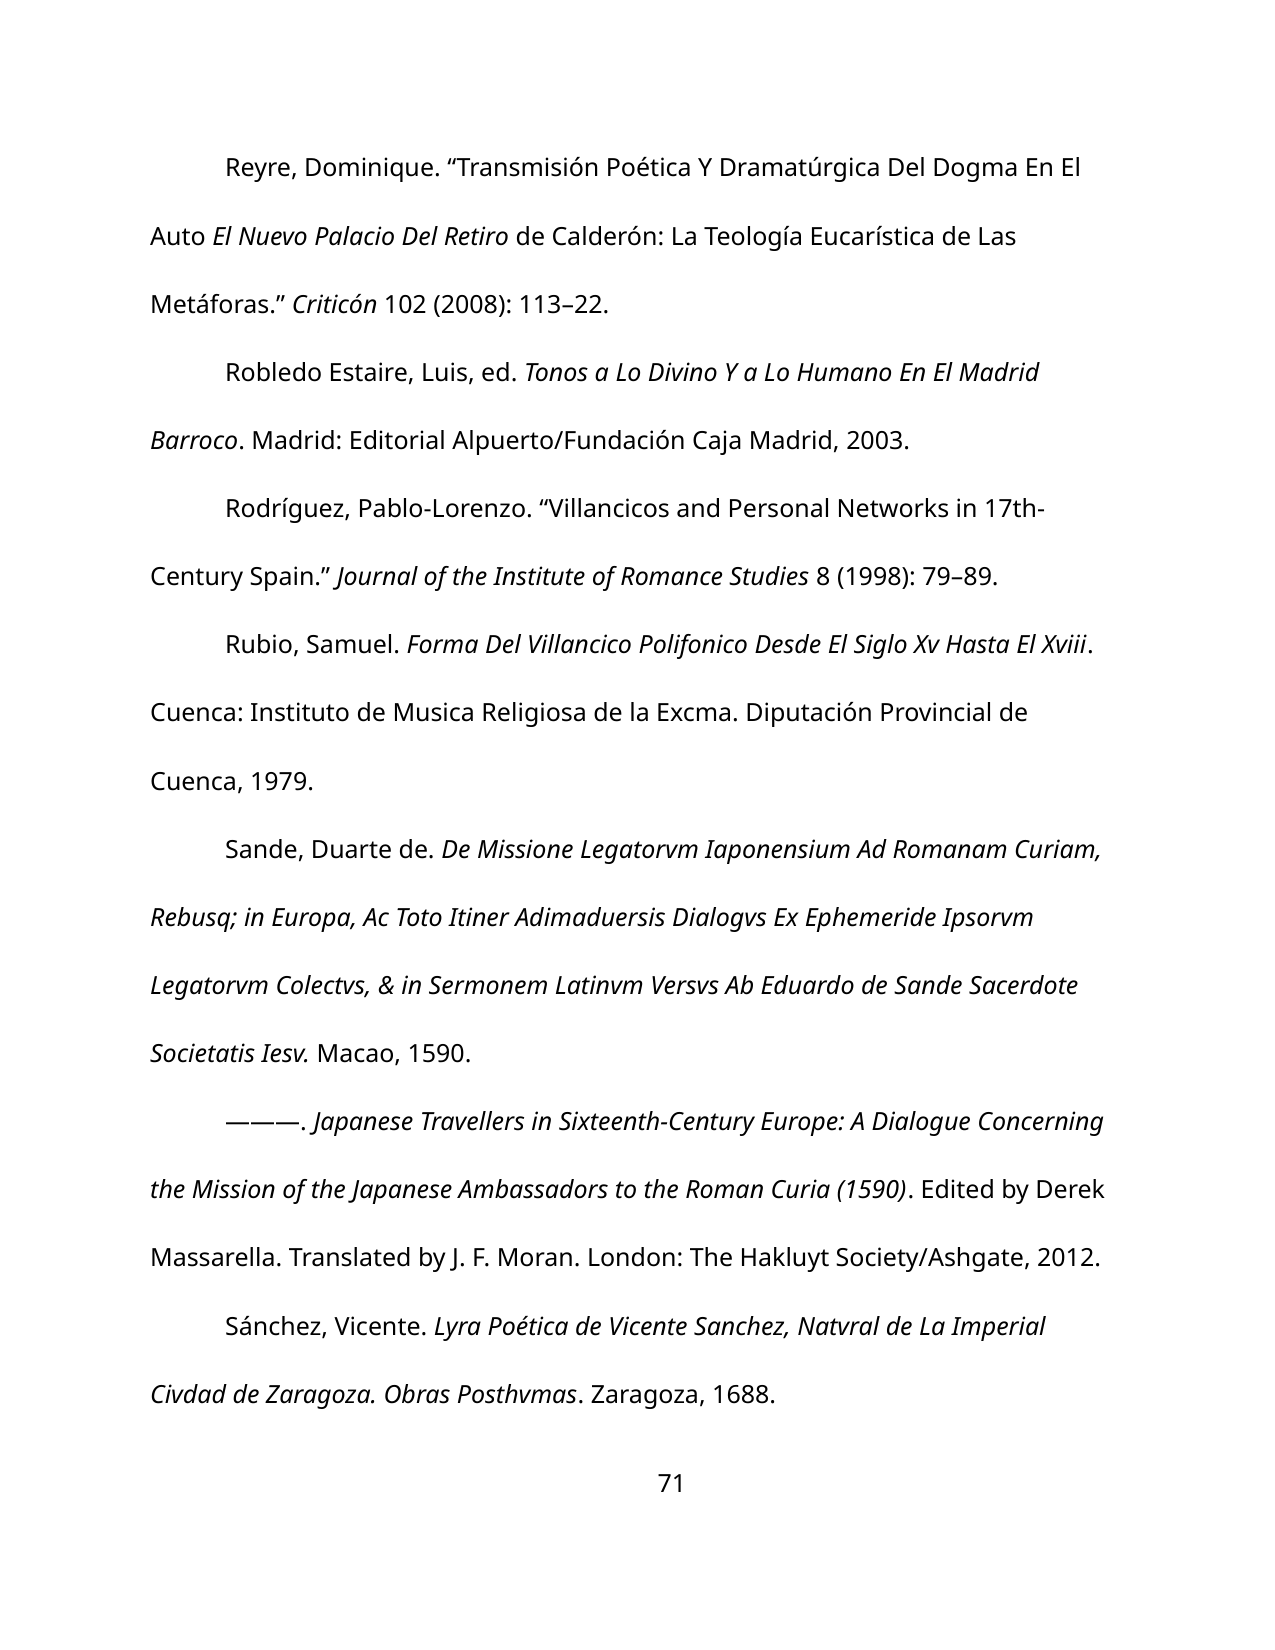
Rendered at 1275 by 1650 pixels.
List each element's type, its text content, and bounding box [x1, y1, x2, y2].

text ———. Japanese Travellers in Sixteenth-Century Europe: A Dialogue Concerning the Mission of the Japanese Ambassadors to the Roman Curia (1590). Edited by Derek Massarella. Translated by J. F. Moran. London: The Hakluyt Society/Ashgate, 2012. [150, 1104, 1125, 1274]
text Sande, Duarte de. De Missione Legatorvm Iaponensium Ad Romanam Curiam, Rebusq; in Europa, Ac Toto Itiner Adimaduersis Dialogvs Ex Ephemeride Ipsorvm Legatorvm Colectvs, & in Sermonem Latinvm Versvs Ab Eduardo de Sande Sacerdote Societatis Iesv. Macao, 1590. [150, 831, 1125, 1070]
text Rodríguez, Pablo-Lorenzo. “Villancicos and Personal Networks in 17th-Century Spain.” Journal of the Institute of Romance Studies 8 (1998): 79–89. [150, 491, 1125, 593]
text Sánchez, Vicente. Lyra Poética de Vicente Sanchez, Natvral de La Imperial Civdad de Zaragoza. Obras Posthvmas. Zaragoza, 1688. [150, 1308, 1125, 1410]
text Robledo Estaire, Luis, ed. Tonos a Lo Divino Y a Lo Humano En El Madrid Barroco. Madrid: Editorial Alpuerto/Fundación Caja Madrid, 2003. [150, 354, 1125, 457]
text Reyre, Dominique. “Transmisión Poética Y Dramatúrgica Del Dogma En El Auto El Nuevo Palacio Del Retiro de Calderón: La Teología Eucarística de Las Metáforas.” Criticón 102 (2008): 113–22. [150, 150, 1125, 320]
text Rubio, Samuel. Forma Del Villancico Polifonico Desde El Siglo Xv Hasta El Xviii. Cuenca: Instituto de Musica Religiosa de la Excma. Diputación Provincial de Cuenca, 1979. [150, 627, 1125, 797]
